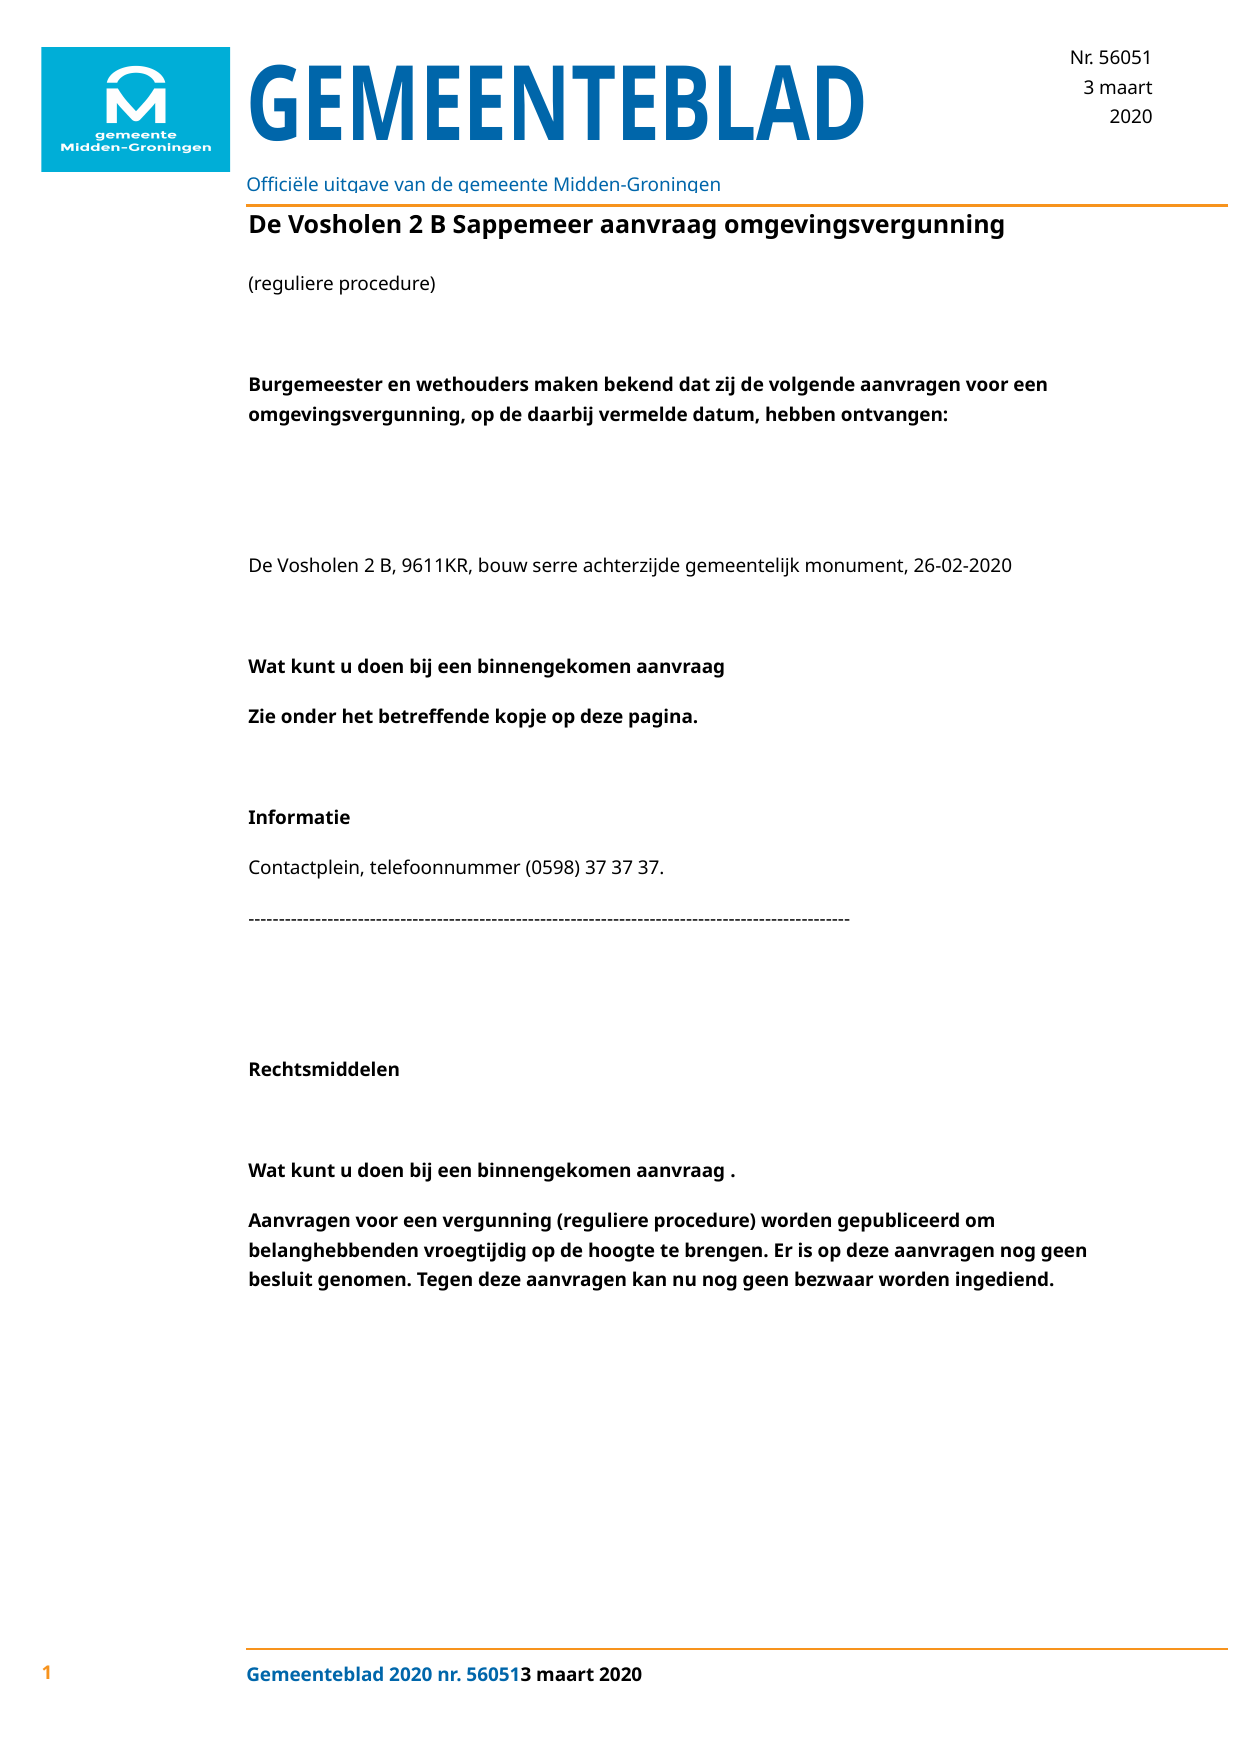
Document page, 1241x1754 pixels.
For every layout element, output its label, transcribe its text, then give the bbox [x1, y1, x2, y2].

text Wat kunt u doen bij een binnengekomen aanvraag [248, 653, 1152, 678]
text (reguliere procedure) [248, 270, 1152, 296]
text --------------------------------------------------------------------------------------------------- [248, 905, 1152, 931]
text De Vosholen 2 B Sappemeer aanvraag omgevingsvergunning [248, 207, 1152, 241]
text De Vosholen 2 B, 9611KR, bouw serre achterzijde gemeentelijk monument, 26-02-2020 [248, 552, 1152, 578]
text Burgemeester en wethouders maken bekend dat zij de volgende aanvragen voor een omgevingsvergunning, op de daarbij vermelde datum, hebben ontvangen: [248, 371, 1152, 426]
text Wat kunt u doen bij een binnengekomen aanvraag . [248, 1157, 1152, 1183]
text Informatie [248, 804, 1152, 830]
text Zie onder het betreffende kopje op deze pagina. [248, 703, 1152, 729]
picture [184, 146, 190, 153]
text Contactplein, telefoonnummer (0598) 37 37 37. [248, 854, 1152, 880]
picture [108, 66, 164, 82]
picture [107, 89, 165, 122]
text Aanvragen voor een vergunning (reguliere procedure) worden gepubliceerd om belanghebbenden vroegtijdig op de hoogte te brengen. Er is op deze aanvragen nog geen besluit genomen. Tegen deze aanvragen kan nu nog geen bezwaar worden ingediend. [248, 1207, 1152, 1292]
text Rechtsmiddelen [248, 1056, 1152, 1082]
